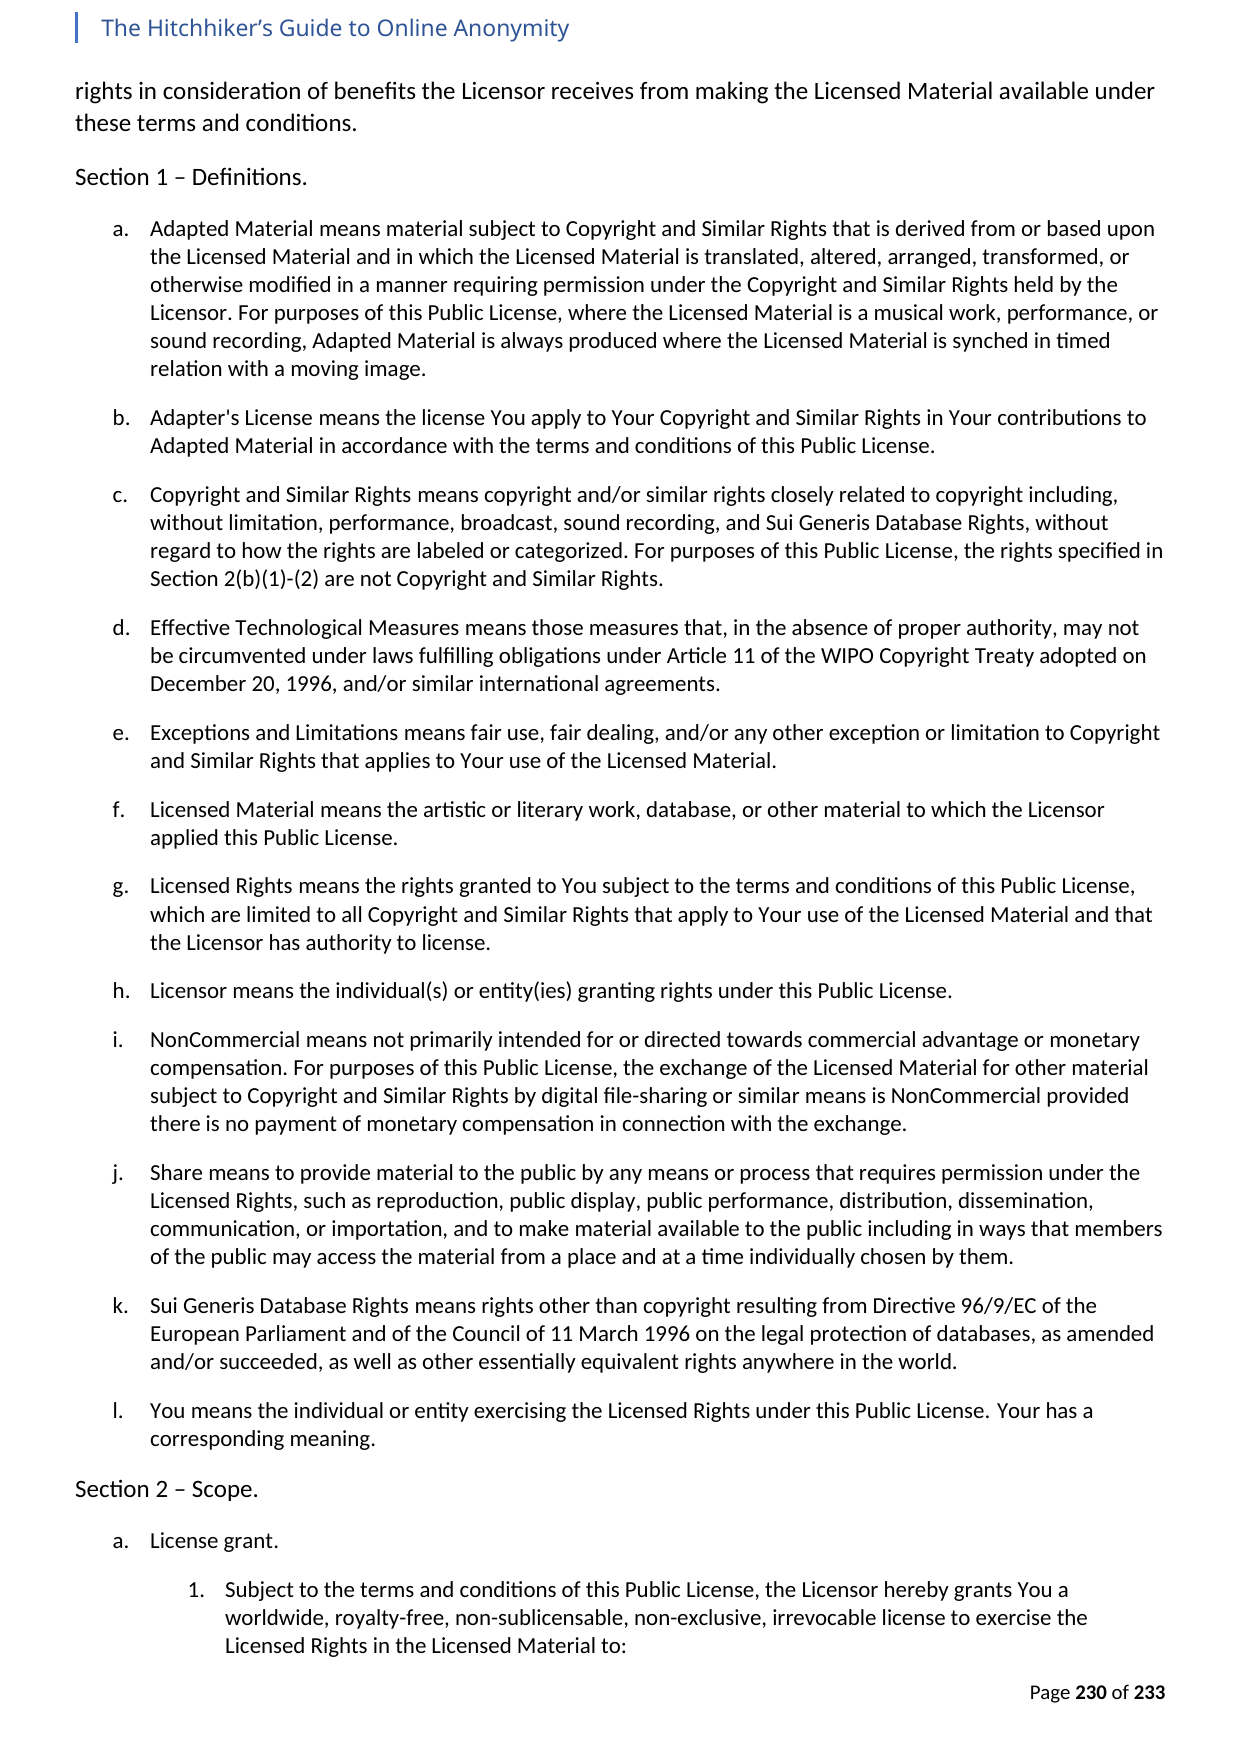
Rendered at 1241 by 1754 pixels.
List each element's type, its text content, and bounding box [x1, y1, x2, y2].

list Adapted Material means material subject to Copyright and Similar Rights that is derived from or based upon the Licensed Material and in which the Licensed Material is translated, altered, arranged, transformed, or otherwise modified in a manner requiring permission under the Copyright and Similar Rights held by the Licensor. For purposes of this Public License, where the Licensed Material is a musical work, performance, or sound recording, Adapted Material is always produced where the Licensed Material is synched in timed relation with a moving image. [112, 214, 1165, 382]
list Sui Generis Database Rights means rights other than copyright resulting from Directive 96/9/EC of the European Parliament and of the Council of 11 March 1996 on the legal protection of databases, as amended and/or succeeded, as well as other essentially equivalent rights anywhere in the world. [112, 1291, 1165, 1375]
list NonCommercial means not primarily intended for or directed towards commercial advantage or monetary compensation. For purposes of this Public License, the exchange of the Licensed Material for other material subject to Copyright and Similar Rights by digital file-sharing or similar means is NonCommercial provided there is no payment of monetary compensation in connection with the exchange. [112, 1025, 1165, 1137]
list Subject to the terms and conditions of this Public License, the Licensor hereby grants You a worldwide, royalty-free, non-sublicensable, non-exclusive, irrevocable license to exercise the Licensed Rights in the Licensed Material to: [187, 1575, 1165, 1659]
list Licensor means the individual(s) or entity(ies) granting rights under this Public License. [112, 977, 1165, 1004]
text Section 1 – Definitions. [75, 161, 1165, 191]
list You means the individual or entity exercising the Licensed Rights under this Public License. Your has a corresponding meaning. [112, 1396, 1165, 1452]
list Licensed Rights means the rights granted to You subject to the terms and conditions of this Public License, which are limited to all Copyright and Similar Rights that apply to Your use of the Licensed Material and that the Licensor has authority to license. [112, 872, 1165, 956]
list Exceptions and Limitations means fair use, fair dealing, and/or any other exception or limitation to Copyright and Similar Rights that applies to Your use of the Licensed Material. [112, 718, 1165, 774]
list Copyright and Similar Rights means copyright and/or similar rights closely related to copyright including, without limitation, performance, broadcast, sound recording, and Sui Generis Database Rights, without regard to how the rights are labeled or categorized. For purposes of this Public License, the rights specified in Section 2(b)(1)-(2) are not Copyright and Similar Rights. [112, 480, 1165, 592]
list Share means to provide material to the public by any means or process that requires permission under the Licensed Rights, such as reproduction, public display, public performance, distribution, dissemination, communication, or importation, and to make material available to the public including in ways that members of the public may access the material from a place and at a time individually chosen by them. [112, 1158, 1165, 1270]
list Adapter's License means the license You apply to Your Copyright and Similar Rights in Your contributions to Adapted Material in accordance with the terms and conditions of this Public License. [112, 403, 1165, 459]
text rights in consideration of benefits the Licensor receives from making the Licensed Material available under these terms and conditions. [75, 75, 1165, 138]
list License grant. [112, 1526, 1165, 1554]
text Section 2 – Scope. [75, 1473, 1165, 1503]
list Effective Technological Measures means those measures that, in the absence of proper authority, may not be circumvented under laws fulfilling obligations under Article 11 of the WIPO Copyright Treaty adopted on December 20, 1996, and/or similar international agreements. [112, 613, 1165, 697]
list Licensed Material means the artistic or literary work, database, or other material to which the Licensor applied this Public License. [112, 795, 1165, 851]
